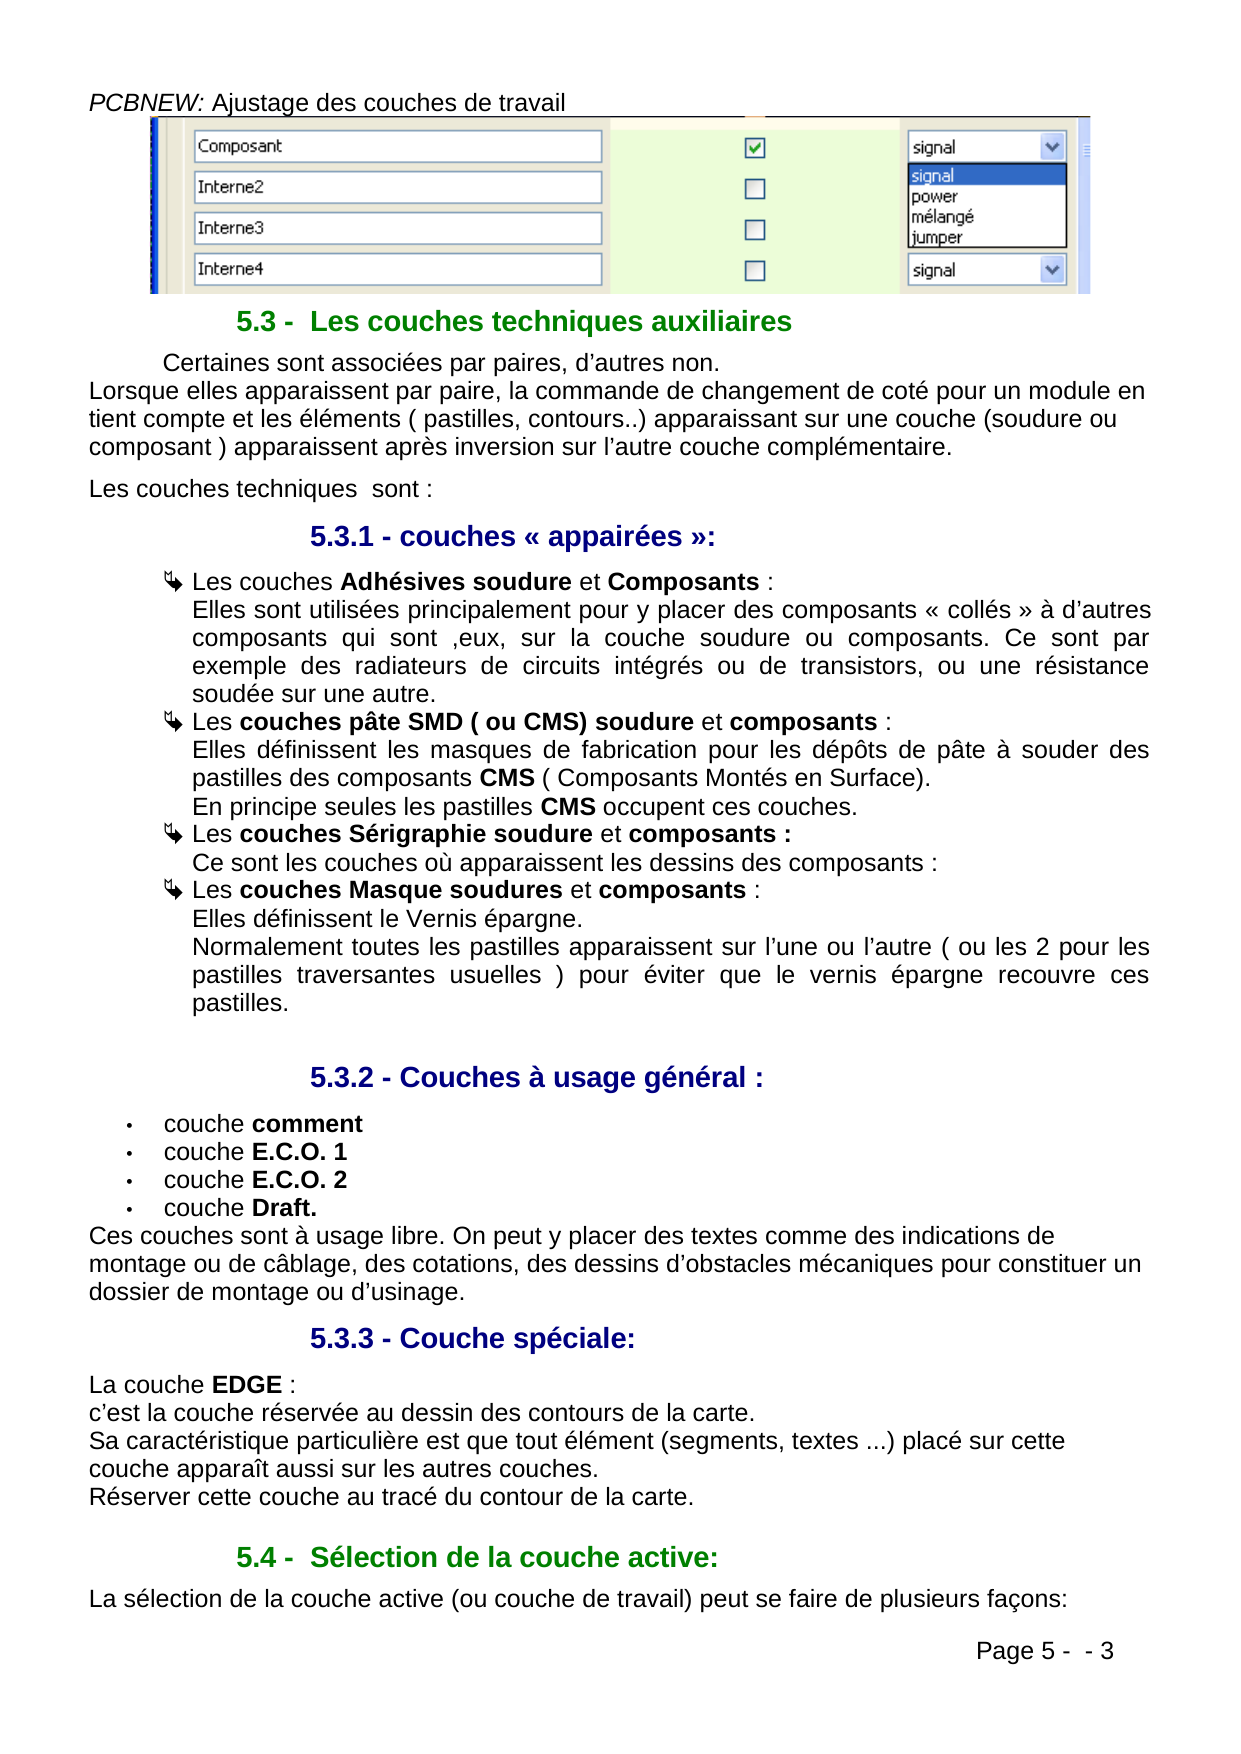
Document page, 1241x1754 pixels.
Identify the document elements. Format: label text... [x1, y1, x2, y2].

list Les couches Sérigraphie soudure et composants : Ce sont les couches où apparaissent les dessins des composants : [162, 820, 1152, 876]
text Sa caractéristique particulière est que tout élément (segments, textes ...) placé sur cette couche apparaît aussi sur les autres couches. [88, 1427, 1152, 1483]
text Lorsque elles apparaissent par paire, la commande de changement de coté pour un module en tient compte et les éléments ( pastilles, contours..) apparaissant sur une couche (soudure ou composant ) apparaissent après inversion sur l’autre couche complémentaire. [88, 377, 1152, 461]
text Certaines sont associées par paires, d’autres non. [162, 349, 1152, 377]
subtitle Couches à usage général : [236, 1061, 1152, 1093]
list couche E.C.O. 2 [126, 1166, 1152, 1194]
text La sélection de la couche active (ou couche de travail) peut se faire de plusieurs façons: [88, 1585, 1152, 1613]
subtitle Couche spéciale: [236, 1322, 1152, 1354]
list Les couches Masque soudures et composants : Elles définissent le Vernis épargne. Normalement toutes les pastilles apparaissent sur l’une ou l’autre ( ou les 2 pour les pastilles traversantes usuelles ) pour éviter que le vernis épargne recouvre ces pastilles. [162, 876, 1152, 1017]
text La couche EDGE : [88, 1371, 1152, 1399]
text Ces couches sont à usage libre. On peut y placer des textes comme des indications de montage ou de câblage, des cotations, des dessins d’obstacles mécaniques pour constituer un dossier de montage ou d’usinage. [88, 1222, 1152, 1306]
list Les couches Adhésives soudure et Composants : Elles sont utilisées principalement pour y placer des composants « collés » à d’autres composants qui sont ,eux, sur la couche soudure ou composants. Ce sont par exemple des radiateurs de circuits intégrés ou de transistors, ou une résistance soudée sur une autre. [162, 568, 1152, 708]
subtitle couches « appairées »: [236, 519, 1152, 552]
picture [149, 116, 1091, 294]
subtitle Sélection de la couche active: [162, 1541, 1152, 1574]
subtitle Les couches techniques auxiliaires [162, 305, 1152, 337]
list couche E.C.O. 1 [126, 1138, 1152, 1166]
text c’est la couche réservée au dessin des contours de la carte. [88, 1399, 1152, 1427]
list couche comment [126, 1109, 1152, 1138]
list couche Draft. [126, 1194, 1152, 1222]
text Les couches techniques sont : [88, 475, 1152, 503]
list Les couches pâte SMD ( ou CMS) soudure et composants : Elles définissent les masques de fabrication pour les dépôts de pâte à souder des pastilles des composants CMS ( Composants Montés en Surface). En principe seules les pastilles CMS occupent ces couches. [162, 708, 1152, 820]
text Réserver cette couche au tracé du contour de la carte. [88, 1483, 1152, 1511]
